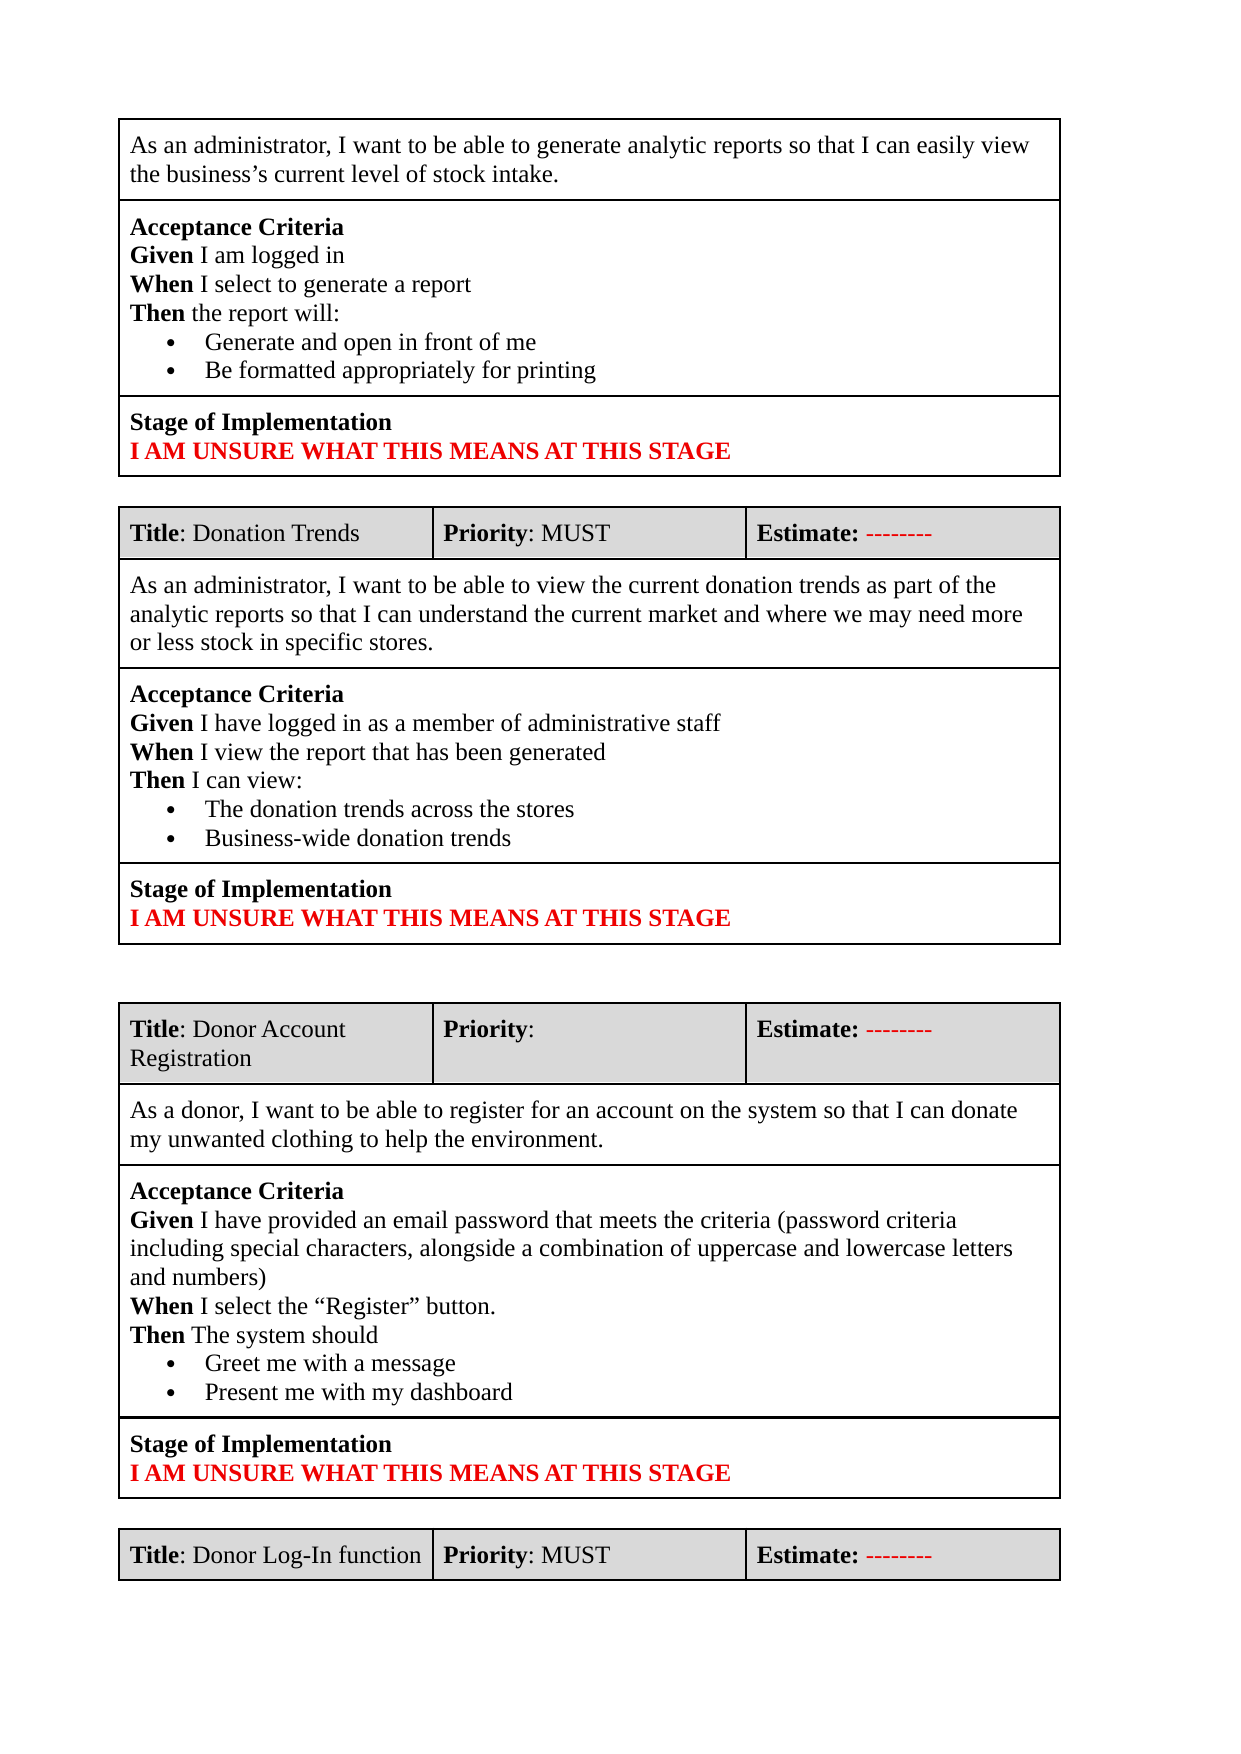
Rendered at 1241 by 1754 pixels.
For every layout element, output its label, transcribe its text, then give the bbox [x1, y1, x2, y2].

table_cell Acceptance Criteria Given I have logged in as a member of administrative staff When I view the report that has been generated Then I can view: The donation trends across the stores Business-wide donation trends [120, 669, 1059, 862]
table_header Title: Donor Account Registration [120, 1004, 432, 1082]
table_cell Acceptance Criteria Given I have provided an email password that meets the criteria (password criteria including special characters, alongside a combination of uppercase and lowercase letters and numbers) When I select the “Register” button. Then The system should Greet me with a message Present me with my dashboard [120, 1166, 1059, 1416]
table_cell Acceptance Criteria Given I am logged in When I select to generate a report Then the report will: Generate and open in front of me Be formatted appropriately for printing [120, 201, 1059, 394]
table_header Estimate: -------- [747, 508, 1059, 557]
table_cell As an administrator, I want to be able to view the current donation trends as part of the analytic reports so that I can understand the current market and where we may need more or less stock in specific stores. [120, 560, 1059, 667]
table_header Priority: [434, 1004, 745, 1082]
table_cell As a donor, I want to be able to register for an account on the system so that I can donate my unwanted clothing to help the environment. [120, 1085, 1059, 1163]
table_cell Stage of Implementation I AM UNSURE WHAT THIS MEANS AT THIS STAGE [120, 864, 1059, 942]
table_header Priority: MUST [434, 1530, 745, 1579]
table_header Estimate: -------- [747, 1530, 1059, 1579]
table_cell Stage of Implementation I AM UNSURE WHAT THIS MEANS AT THIS STAGE [120, 397, 1059, 475]
table_cell Stage of Implementation I AM UNSURE WHAT THIS MEANS AT THIS STAGE [120, 1419, 1059, 1497]
table_header Title: Donation Trends [120, 508, 432, 557]
table_header Estimate: -------- [747, 1004, 1059, 1082]
table_header Priority: MUST [434, 508, 745, 557]
table_cell As an administrator, I want to be able to generate analytic reports so that I can easily view the business’s current level of stock intake. [120, 120, 1059, 199]
table_header Title: Donor Log-In function [120, 1530, 432, 1579]
